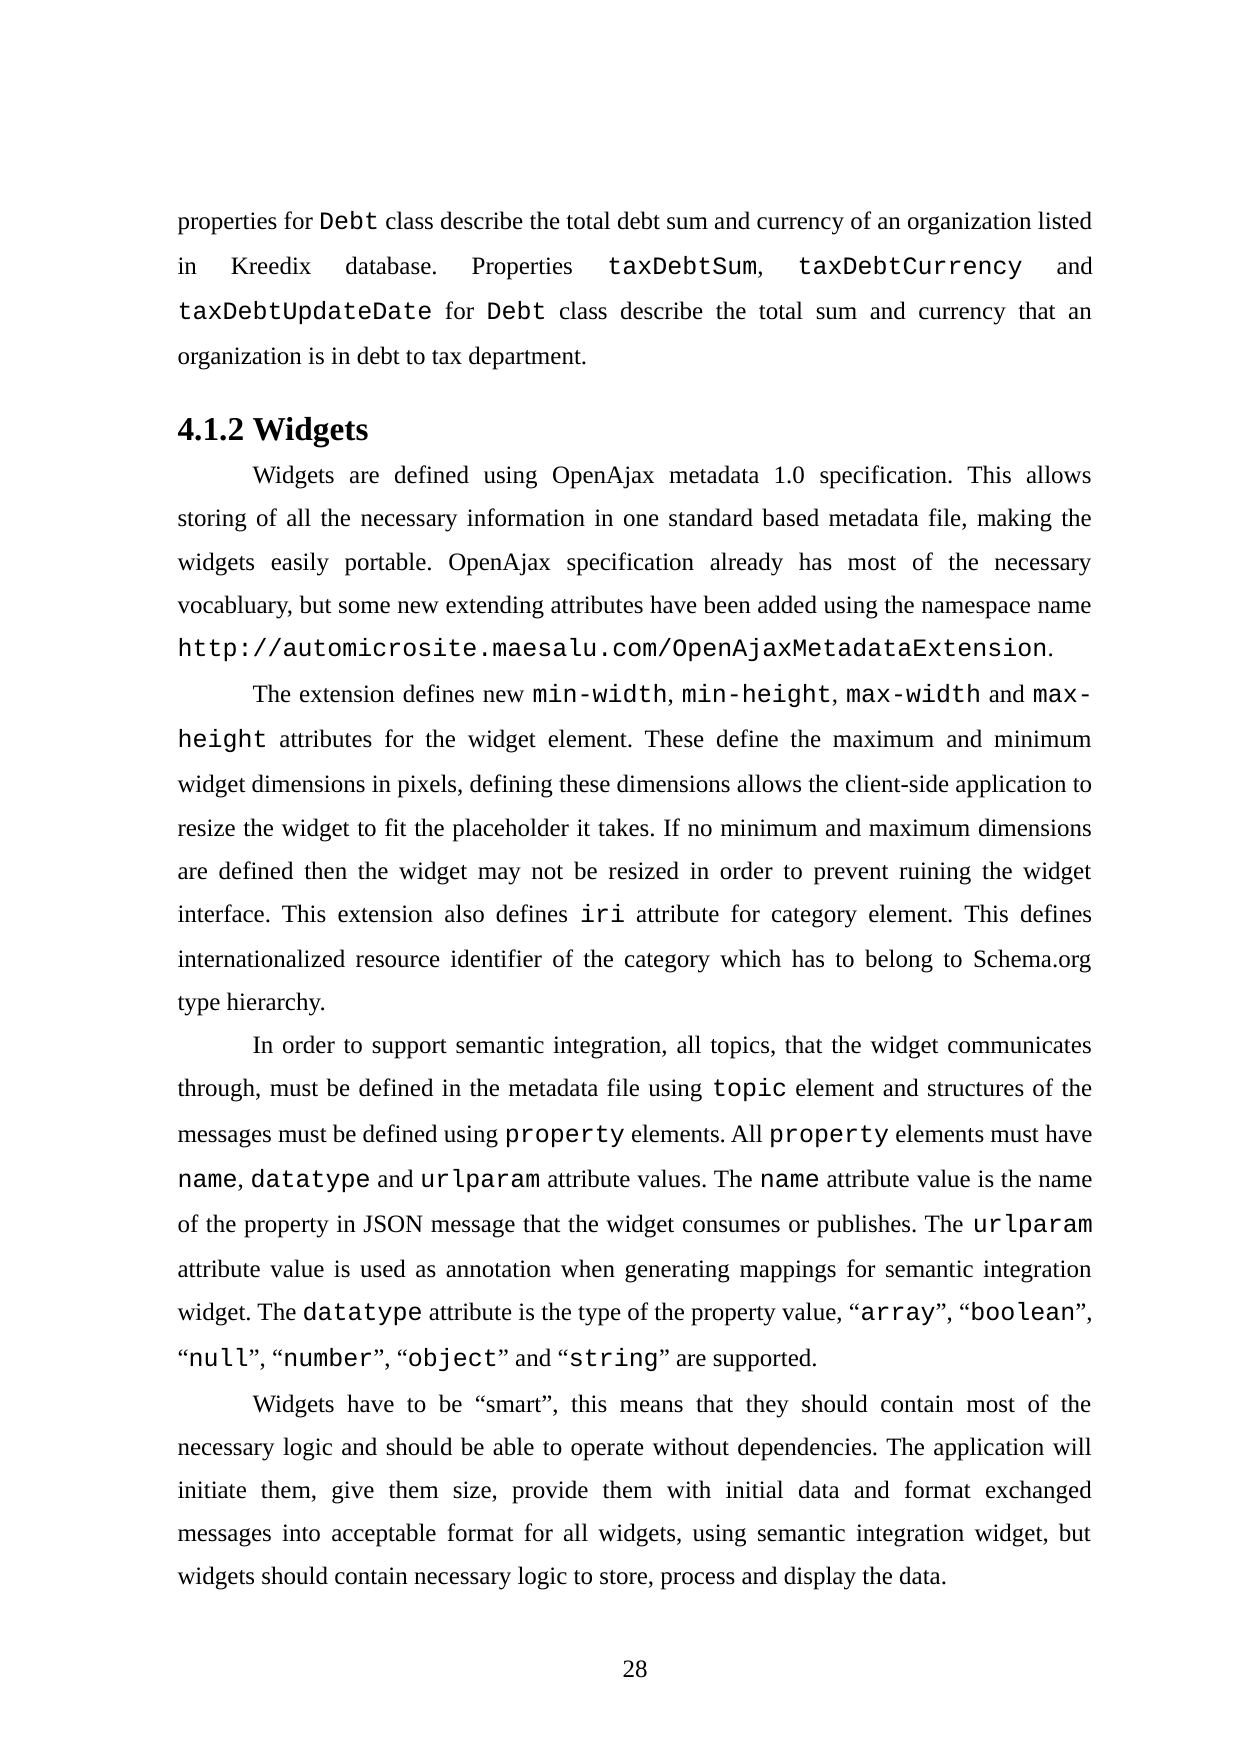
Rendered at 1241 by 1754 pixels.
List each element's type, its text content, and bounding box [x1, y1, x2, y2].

subtitle Widgets [177, 409, 1093, 448]
text In order to support semantic integration, all topics, that the widget communicates through, must be defined in the metadata file using topic element and structures of the messages must be defined using property elements. All property elements must have name, datatype and urlparam attribute values. The name attribute value is the name of the property in JSON message that the widget consumes or publishes. The urlparam attribute value is used as annotation when generating mappings for semantic integration widget. The datatype attribute is the type of the property value, “array”, “boolean”, “null”, “number”, “object” and “string” are supported. [177, 1030, 1093, 1373]
text Widgets are defined using OpenAjax metadata 1.0 specification. This allows storing of all the necessary information in one standard based metadata file, making the widgets easily portable. OpenAjax specification already has most of the necessary vocabluary, but some new extending attributes have been added using the namespace name http://automicrosite.maesalu.com/OpenAjaxMetadataExtension. [177, 460, 1093, 664]
text Widgets have to be “smart”, this means that they should contain most of the necessary logic and should be able to operate without dependencies. The application will initiate them, give them size, provide them with initial data and format exchanged messages into acceptable format for all widgets, using semantic integration widget, but widgets should contain necessary logic to store, process and display the data. [177, 1389, 1093, 1590]
text properties for Debt class describe the total debt sum and currency of an organization listed in Kreedix database. Properties taxDebtSum, taxDebtCurrency and taxDebtUpdateDate for Debt class describe the total sum and currency that an organization is in debt to tax department. [177, 206, 1093, 370]
text The extension defines new min-width, min-height, max-width and max-height attributes for the widget element. These define the maximum and minimum widget dimensions in pixels, defining these dimensions allows the client-side application to resize the widget to fit the placeholder it takes. If no minimum and maximum dimensions are defined then the widget may not be resized in order to prevent ruining the widget interface. This extension also defines iri attribute for category element. This defines internationalized resource identifier of the category which has to belong to Schema.org type hierarchy. [177, 679, 1093, 1016]
